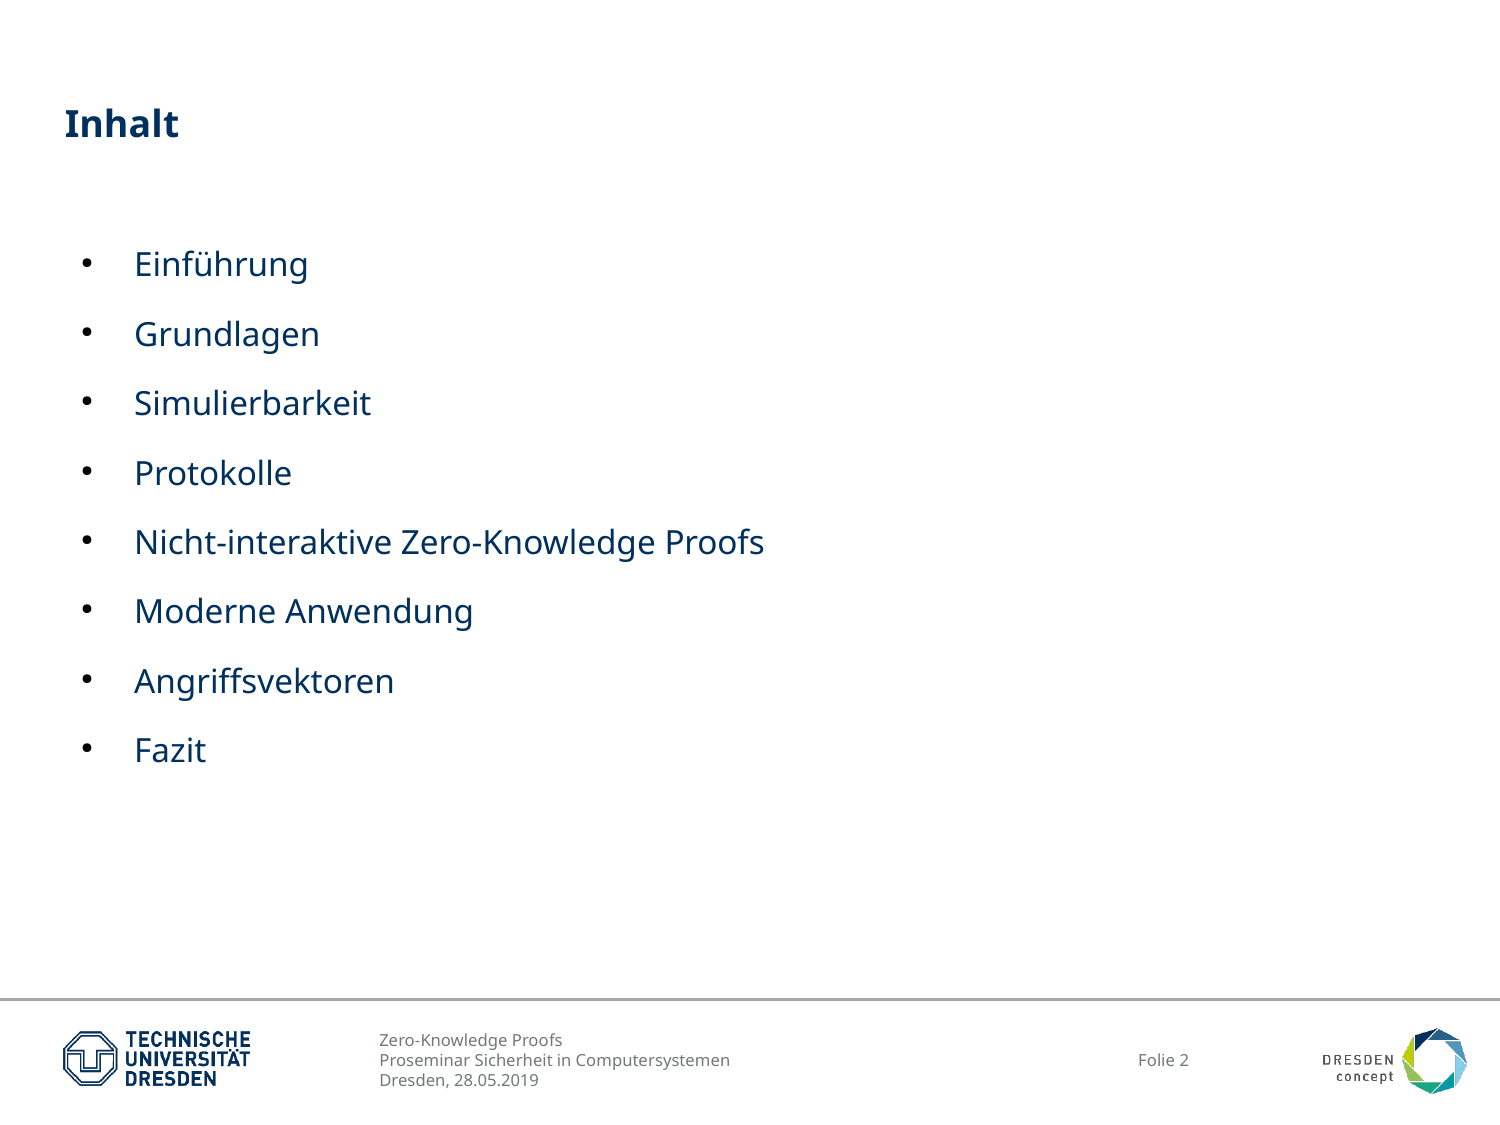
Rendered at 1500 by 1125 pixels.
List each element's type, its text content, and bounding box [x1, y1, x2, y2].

picture [63, 1031, 250, 1086]
picture [1323, 1028, 1467, 1094]
list Einführung Grundlagen Simulierbarkeit Protokolle Nicht-interaktive Zero-Knowledge Proofs Moderne Anwendung Angriffsvektoren Fazit [63, 243, 1437, 941]
title Inhalt [64, 56, 1437, 190]
